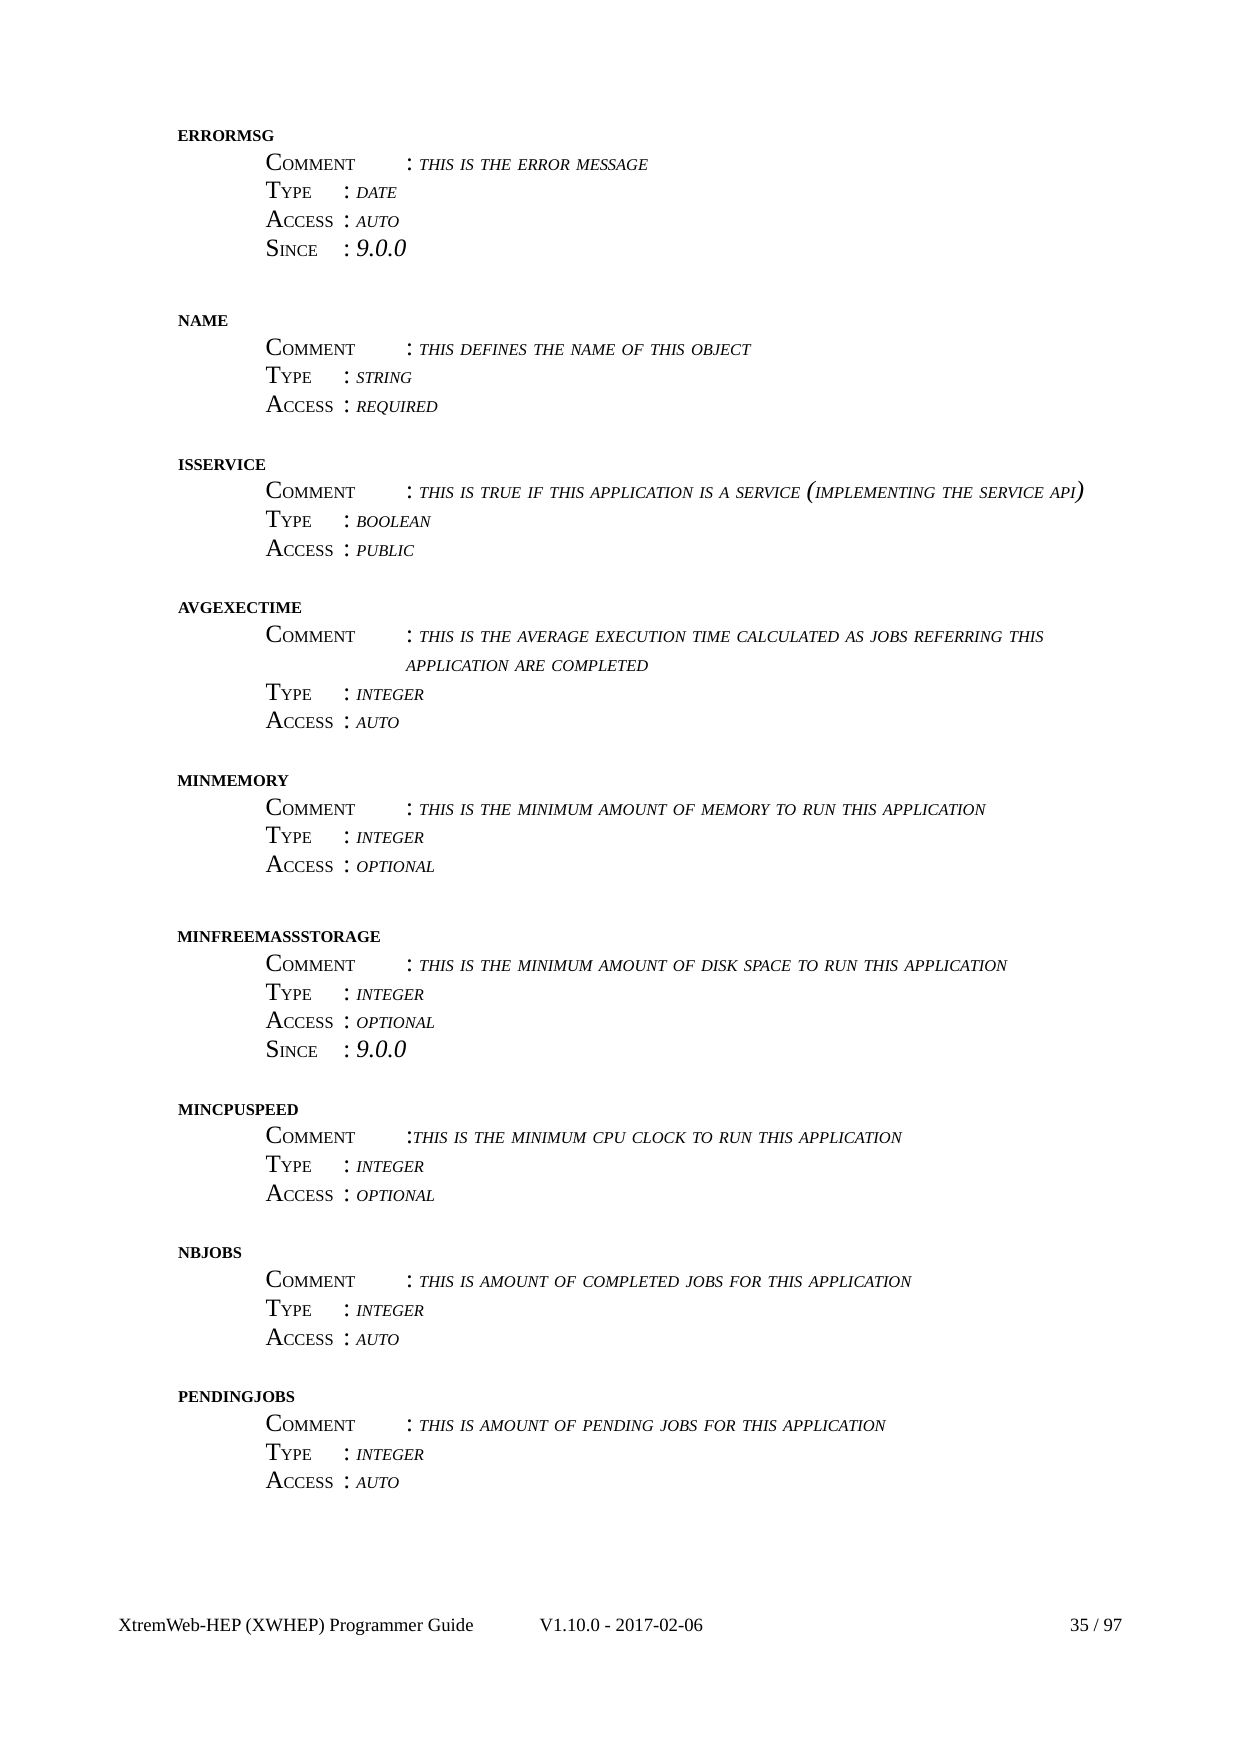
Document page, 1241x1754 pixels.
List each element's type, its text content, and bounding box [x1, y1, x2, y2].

text minfreemassstorage [177, 919, 1122, 948]
text Access : public [265, 533, 1122, 562]
text Since : 9.0.0 [265, 233, 1122, 262]
text Access : auto [265, 1322, 1122, 1351]
text Access : optional [265, 1178, 1122, 1207]
text Comment : this defines the name of this object [265, 332, 1122, 361]
text isservice [178, 447, 1122, 476]
text Access : optional [265, 1006, 1122, 1034]
text Comment : this is true if this application is a service (implementing the service api) [265, 476, 1122, 504]
text Comment : this is amount of completed jobs for this application [265, 1264, 1122, 1293]
text pendingjobs [178, 1379, 1122, 1408]
text Comment : this is the minimum amount of disk space to run this application [265, 948, 1122, 977]
text Type : integer [265, 821, 1122, 849]
text Type : integer [265, 977, 1122, 1006]
text Type : date [265, 176, 1122, 204]
text Access : optional [265, 849, 1122, 878]
text Access : auto [265, 706, 1122, 734]
text nbjobs [178, 1236, 1122, 1264]
text Access : auto [265, 1466, 1122, 1494]
text Type : integer [265, 1437, 1122, 1466]
text Comment : this is the minimum amount of memory to run this application [265, 792, 1122, 821]
text Comment : this is the error message [265, 147, 1122, 176]
text name [178, 303, 1122, 332]
text Comment :this is the minimum cpu clock to run this application [265, 1121, 1122, 1149]
text errormsg [177, 118, 1122, 147]
text Since : 9.0.0 [265, 1034, 1122, 1063]
text avgexectime [178, 591, 1122, 619]
text minmemory [177, 763, 1122, 792]
text Type : integer [265, 1293, 1122, 1322]
text Access : auto [265, 204, 1122, 233]
text mincpuspeed [178, 1092, 1122, 1121]
text Type : boolean [265, 504, 1122, 533]
text Comment : this is amount of pending jobs for this application [265, 1408, 1122, 1437]
text Access : required [265, 389, 1122, 418]
text Type : integer [265, 677, 1122, 706]
text Comment : this is the average execution time calculated as jobs referring this application are completed [265, 619, 1122, 677]
text Type : integer [265, 1149, 1122, 1178]
text Type : string [265, 361, 1122, 389]
